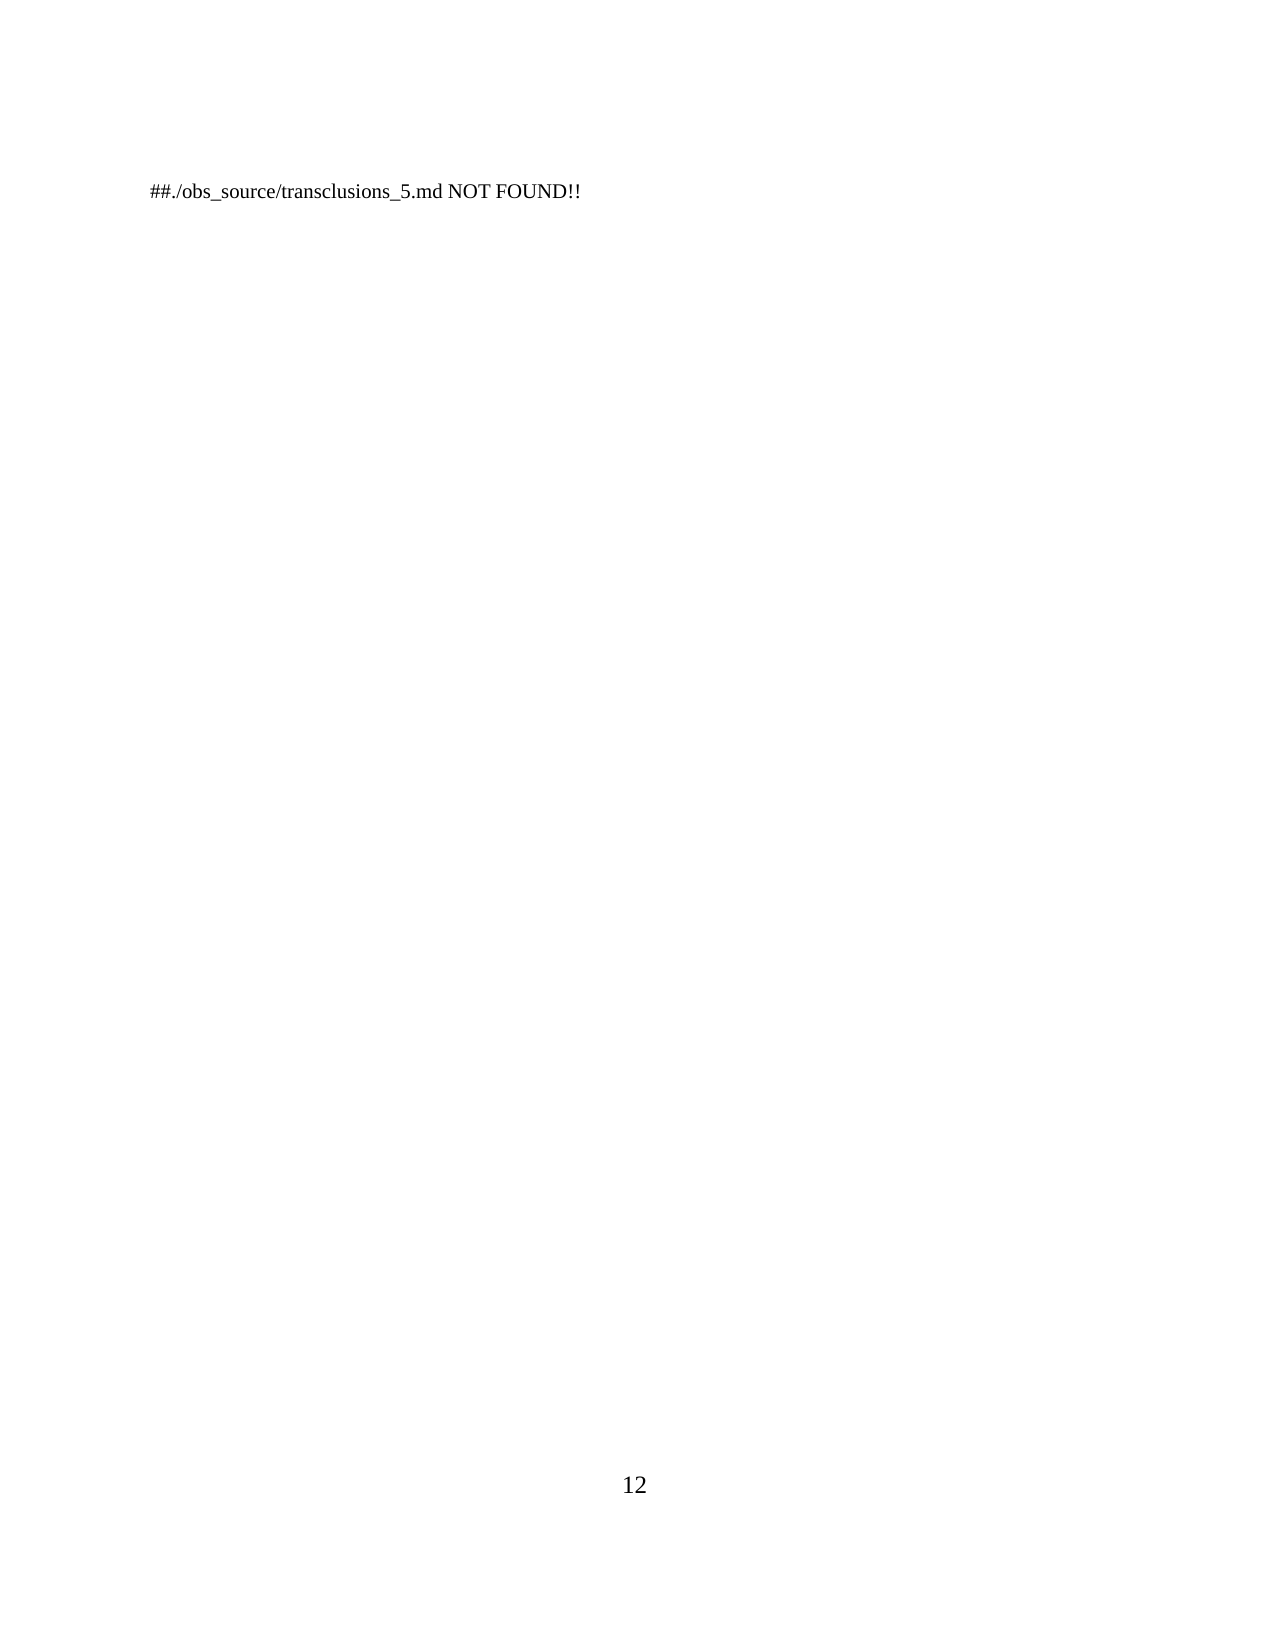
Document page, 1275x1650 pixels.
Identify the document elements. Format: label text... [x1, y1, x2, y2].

text ##./obs_source/transclusions_5.md NOT FOUND!! [150, 179, 1125, 203]
